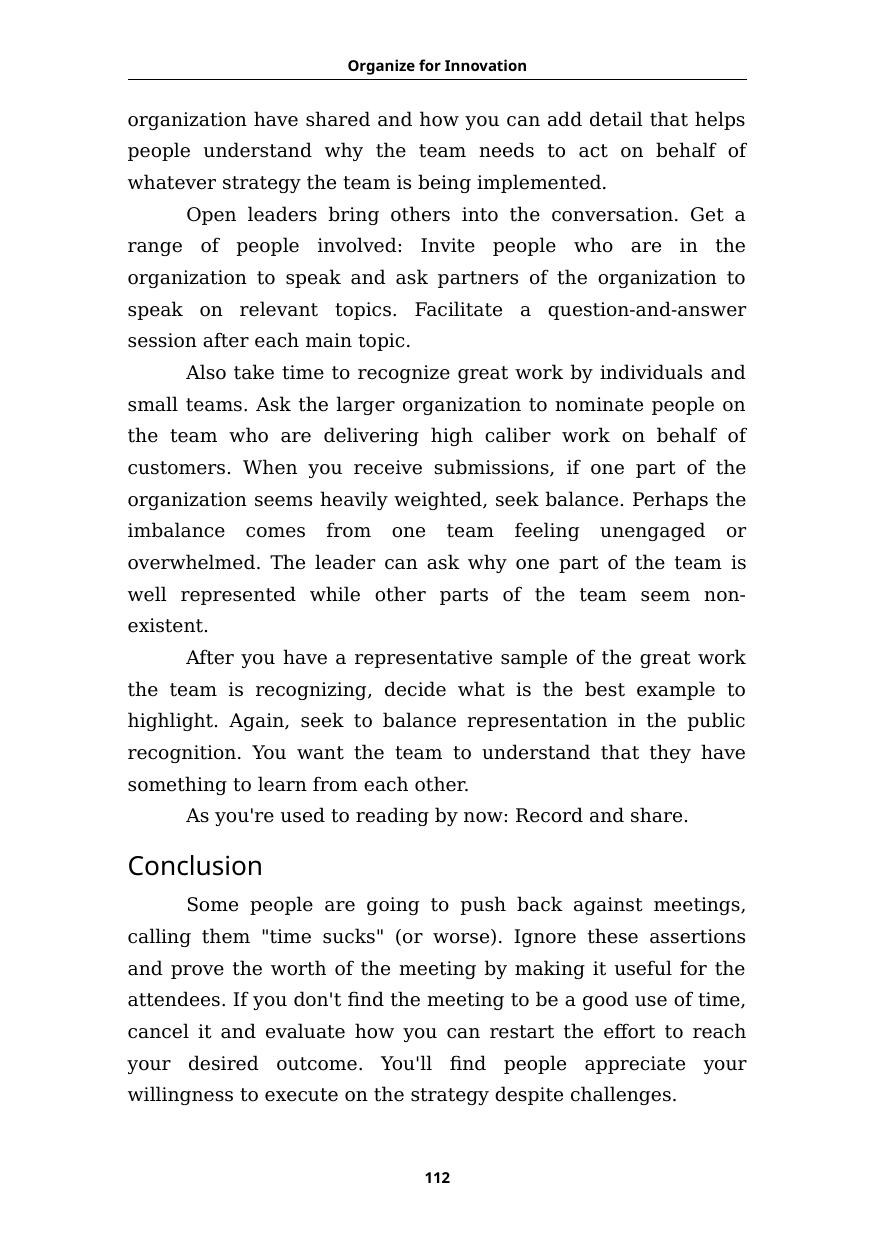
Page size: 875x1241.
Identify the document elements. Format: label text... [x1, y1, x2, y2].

subtitle Conclusion [127, 852, 747, 882]
text Some people are going to push back against meetings, calling them "time sucks" (or worse). Ignore these assertions and prove the worth of the meeting by making it useful for the attendees. If you don't find the meeting to be a good use of time, cancel it and evaluate how you can restart the effort to reach your desired outcome. You'll find people appreciate your willingness to execute on the strategy despite challenges. [127, 894, 747, 1106]
text As you're used to reading by now: Record and share. [127, 805, 747, 827]
text After you have a representative sample of the great work the team is recognizing, decide what is the best example to highlight. Again, seek to balance representation in the public recognition. You want the team to understand that they have something to learn from each other. [127, 647, 747, 796]
text Also take time to recognize great work by individuals and small teams. Ask the larger organization to nominate people on the team who are delivering high caliber work on behalf of customers. When you receive submissions, if one part of the organization seems heavily weighted, seek balance. Perhaps the imbalance comes from one team feeling unengaged or overwhelmed. The leader can ask why one part of the team is well represented while other parts of the team seem non-existent. [127, 362, 747, 637]
text organization have shared and how you can add detail that helps people understand why the team needs to act on behalf of whatever strategy the team is being implemented. [127, 109, 747, 194]
text Open leaders bring others into the conversation. Get a range of people involved: Invite people who are in the organization to speak and ask partners of the organization to speak on relevant topics. Facilitate a question-and-answer session after each main topic. [127, 204, 747, 352]
